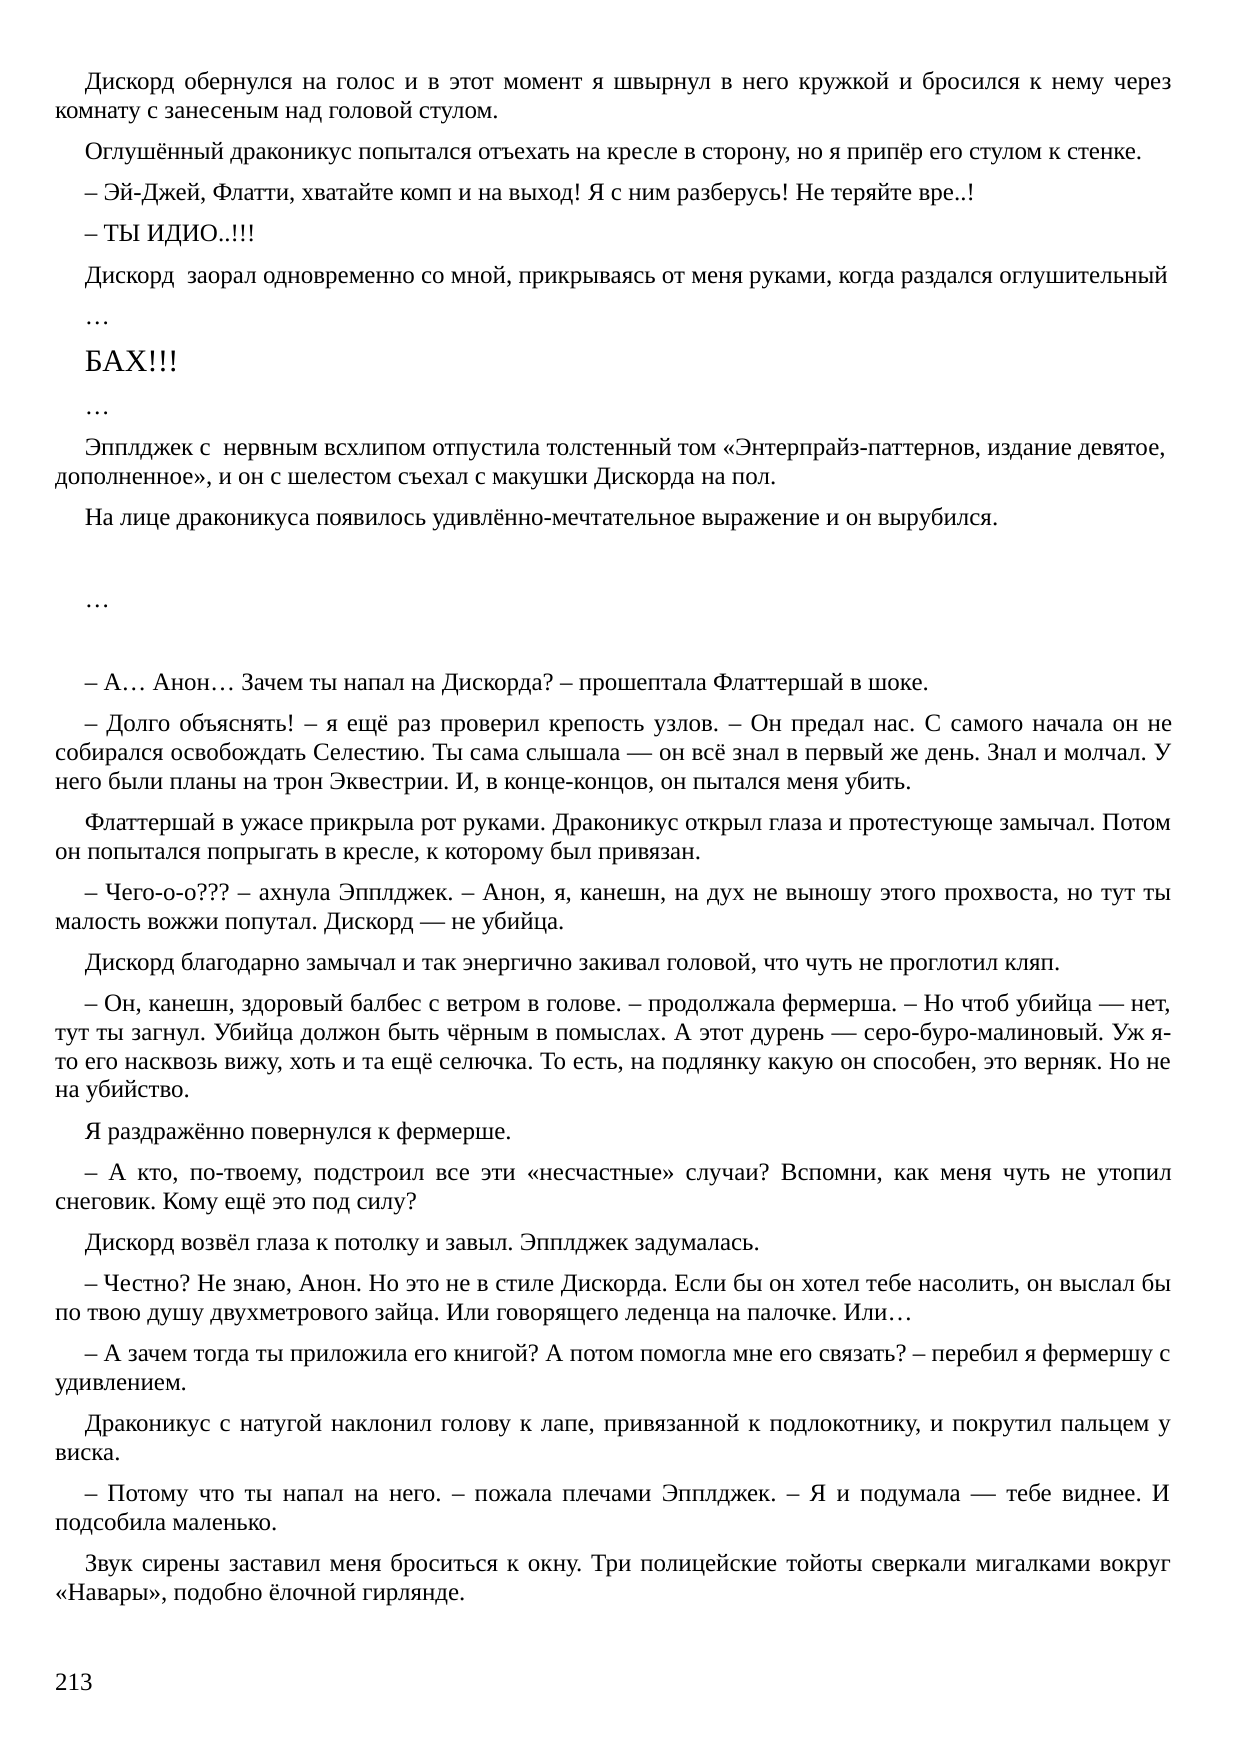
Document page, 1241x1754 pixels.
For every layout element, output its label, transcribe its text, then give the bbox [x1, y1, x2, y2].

text – ТЫ ИДИО..!!! [55, 218, 1173, 247]
text … [55, 391, 1173, 419]
text … [55, 584, 1173, 613]
text Звук сирены заставил меня броситься к окну. Три полицейские тойоты сверкали мигалками вокруг «Навары», подобно ёлочной гирлянде. [55, 1548, 1173, 1606]
text Я раздражённо повернулся к фермерше. [55, 1116, 1173, 1144]
text – А… Анон… Зачем ты напал на Дискорда? – прошептала Флаттершай в шоке. [55, 667, 1173, 696]
text Флаттершай в ужасе прикрыла рот руками. Драконикус открыл глаза и протестующе замычал. Потом он попытался попрыгать в кресле, к которому был привязан. [55, 807, 1173, 864]
text – Эй-Джей, Флатти, хватайте комп и на выход! Я с ним разберусь! Не теряйте вре..! [55, 177, 1173, 206]
text Дискорд заорал одновременно со мной, прикрываясь от меня руками, когда раздался оглушительный [55, 260, 1173, 288]
text – Потому что ты напал на него. – пожала плечами Эпплджек. – Я и подумала — тебе виднее. И подсобила маленько. [55, 1478, 1173, 1536]
text Драконикус с натугой наклонил голову к лапе, привязанной к подлокотнику, и покрутил пальцем у виска. [55, 1408, 1173, 1466]
text – Долго объяснять! – я ещё раз проверил крепость узлов. – Он предал нас. С самого начала он не собирался освобождать Селестию. Ты сама слышала — он всё знал в первый же день. Знал и молчал. У него были планы на трон Эквестрии. И, в конце-концов, он пытался меня убить. [55, 708, 1173, 794]
text – Честно? Не знаю, Анон. Но это не в стиле Дискорда. Если бы он хотел тебе насолить, он выслал бы по твою душу двухметрового зайца. Или говорящего леденца на палочке. Или… [55, 1268, 1173, 1326]
text БАХ!!! [55, 342, 1173, 378]
text Дискорд благодарно замычал и так энергично закивал головой, что чуть не проглотил кляп. [55, 947, 1173, 976]
text Дискорд возвёл глаза к потолку и завыл. Эпплджек задумалась. [55, 1227, 1173, 1256]
text Оглушённый драконикус попытался отъехать на кресле в сторону, но я припёр его стулом к стенке. [55, 136, 1173, 165]
text … [55, 301, 1173, 330]
text – А кто, по-твоему, подстроил все эти «несчастные» случаи? Вспомни, как меня чуть не утопил снеговик. Кому ещё это под силу? [55, 1157, 1173, 1214]
text – А зачем тогда ты приложила его книгой? А потом помогла мне его связать? – перебил я фермершу с удивлением. [55, 1338, 1173, 1396]
text Дискорд обернулся на голос и в этот момент я швырнул в него кружкой и бросился к нему через комнату с занесеным над головой стулом. [55, 66, 1173, 123]
text – Он, канешн, здоровый балбес с ветром в голове. – продолжала фермерша. – Но чтоб убийца — нет, тут ты загнул. Убийца должон быть чёрным в помыслах. А этот дурень — серо-буро-малиновый. Уж я-то его насквозь вижу, хоть и та ещё селючка. То есть, на подлянку какую он способен, это верняк. Но не на убийство. [55, 988, 1173, 1103]
text – Чего-о-о??? – ахнула Эпплджек. – Анон, я, канешн, на дух не выношу этого прохвоста, но тут ты малость вожжи попутал. Дискорд — не убийца. [55, 877, 1173, 934]
text Эпплджек с нервным всхлипом отпустила толстенный том «Энтерпрайз-паттернов, издание девятое, дополненное», и он с шелестом съехал с макушки Дискорда на пол. [55, 432, 1173, 489]
text На лице драконикуса появилось удивлённо-мечтательное выражение и он вырубился. [55, 502, 1173, 531]
